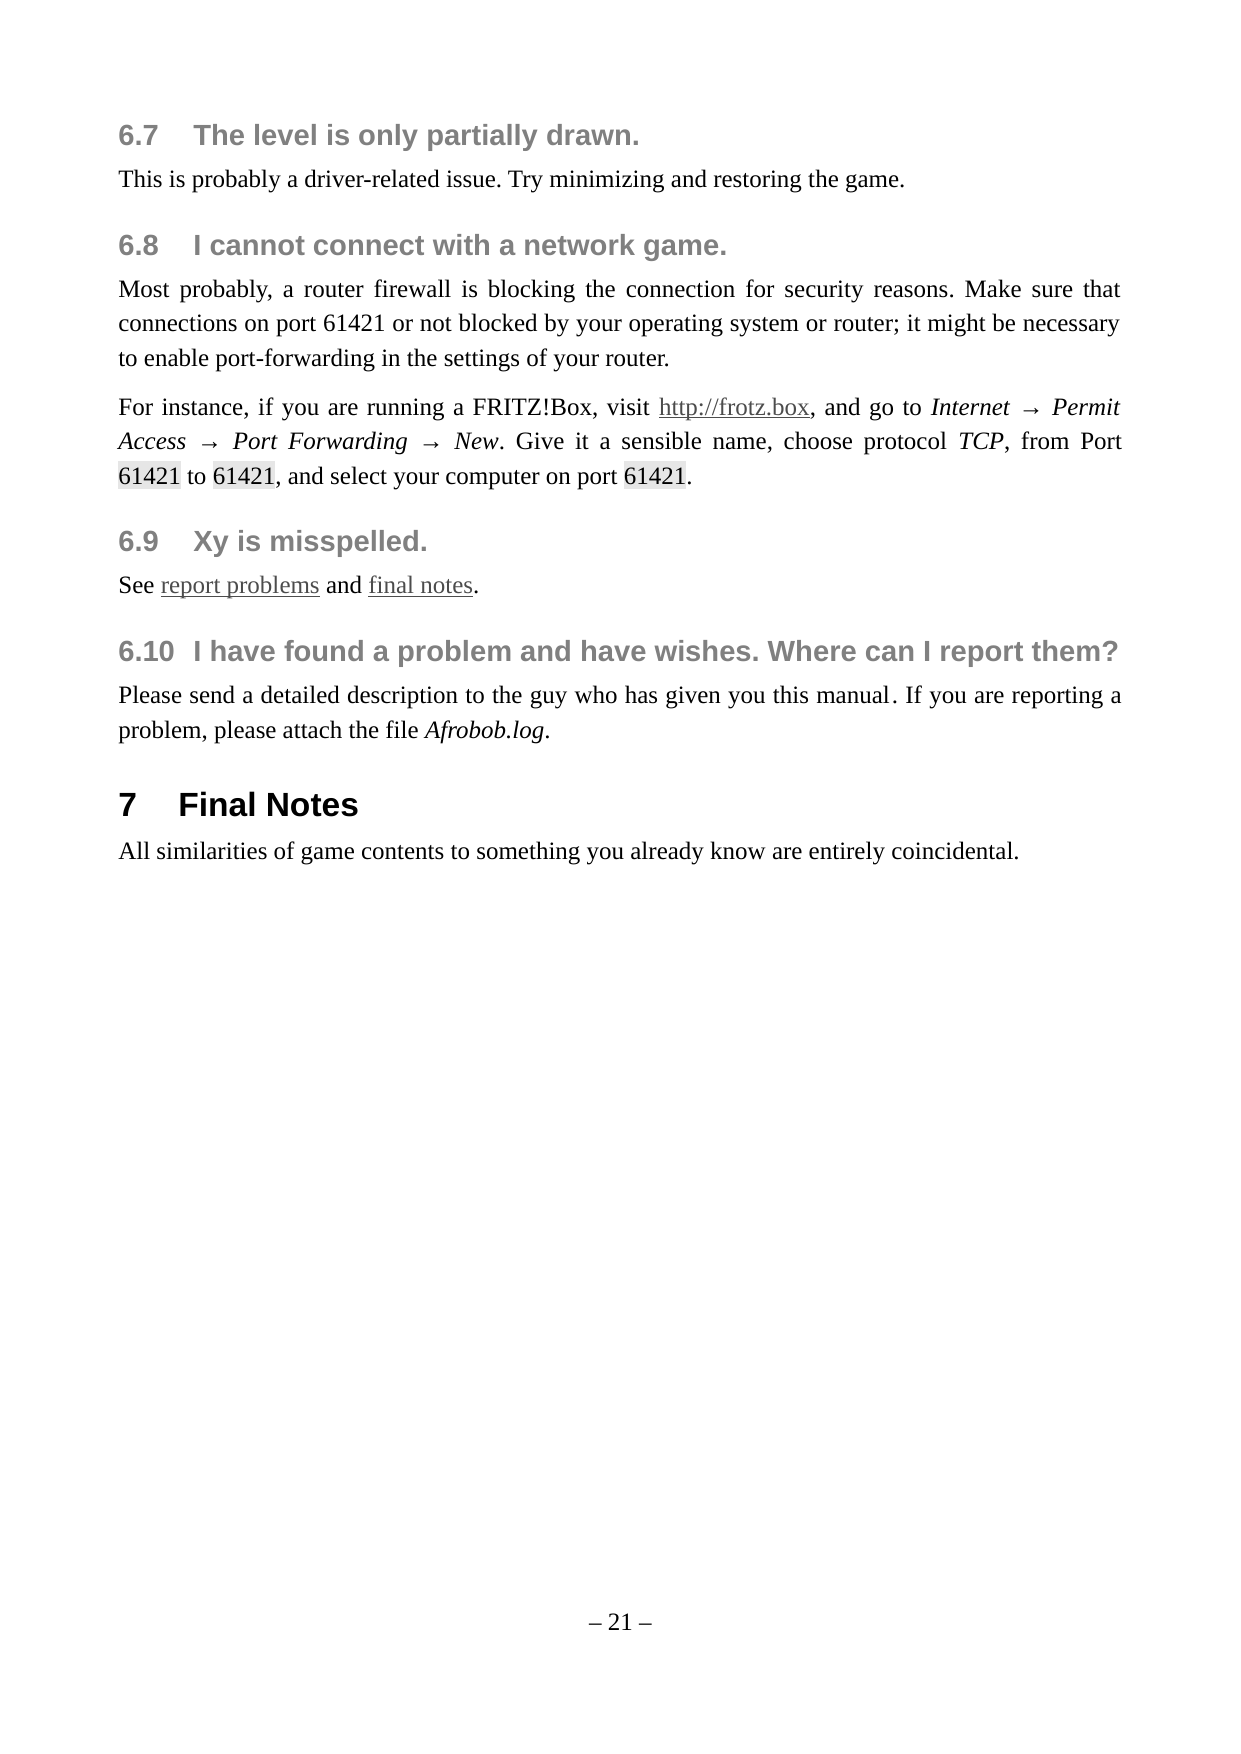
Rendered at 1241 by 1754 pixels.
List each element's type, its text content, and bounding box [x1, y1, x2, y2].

text All similarities of game contents to something you already know are entirely coincidental. [118, 836, 1122, 864]
text For instance, if you are running a FRITZ!Box, visit http://frotz.box, and go to Internet → Permit Access → Port Forwarding → New. Give it a sensible name, choose protocol TCP, from Port 61421 to 61421, and select your computer on port 61421. [118, 392, 1122, 489]
subtitle The level is only partially drawn. [118, 118, 1122, 152]
text Most probably, a router firewall is blocking the connection for security reasons. Make sure that connections on port 61421 or not blocked by your operating system or router; it might be necessary to enable port-forwarding in the settings of your router. [118, 274, 1122, 372]
subtitle I have found a problem and have wishes. Where can I report them? [118, 634, 1122, 668]
subtitle Final Notes [118, 784, 1122, 823]
subtitle Xy is misspelled. [118, 524, 1122, 558]
text Please send a detailed description to the guy who has given you this manual. If you are reporting a problem, please attach the file Afrobob.log. [118, 680, 1122, 743]
text See report problems and final notes. [118, 571, 1122, 599]
subtitle I cannot connect with a network game. [118, 228, 1122, 261]
text This is probably a driver-related issue. Try minimizing and restoring the game. [118, 164, 1122, 193]
